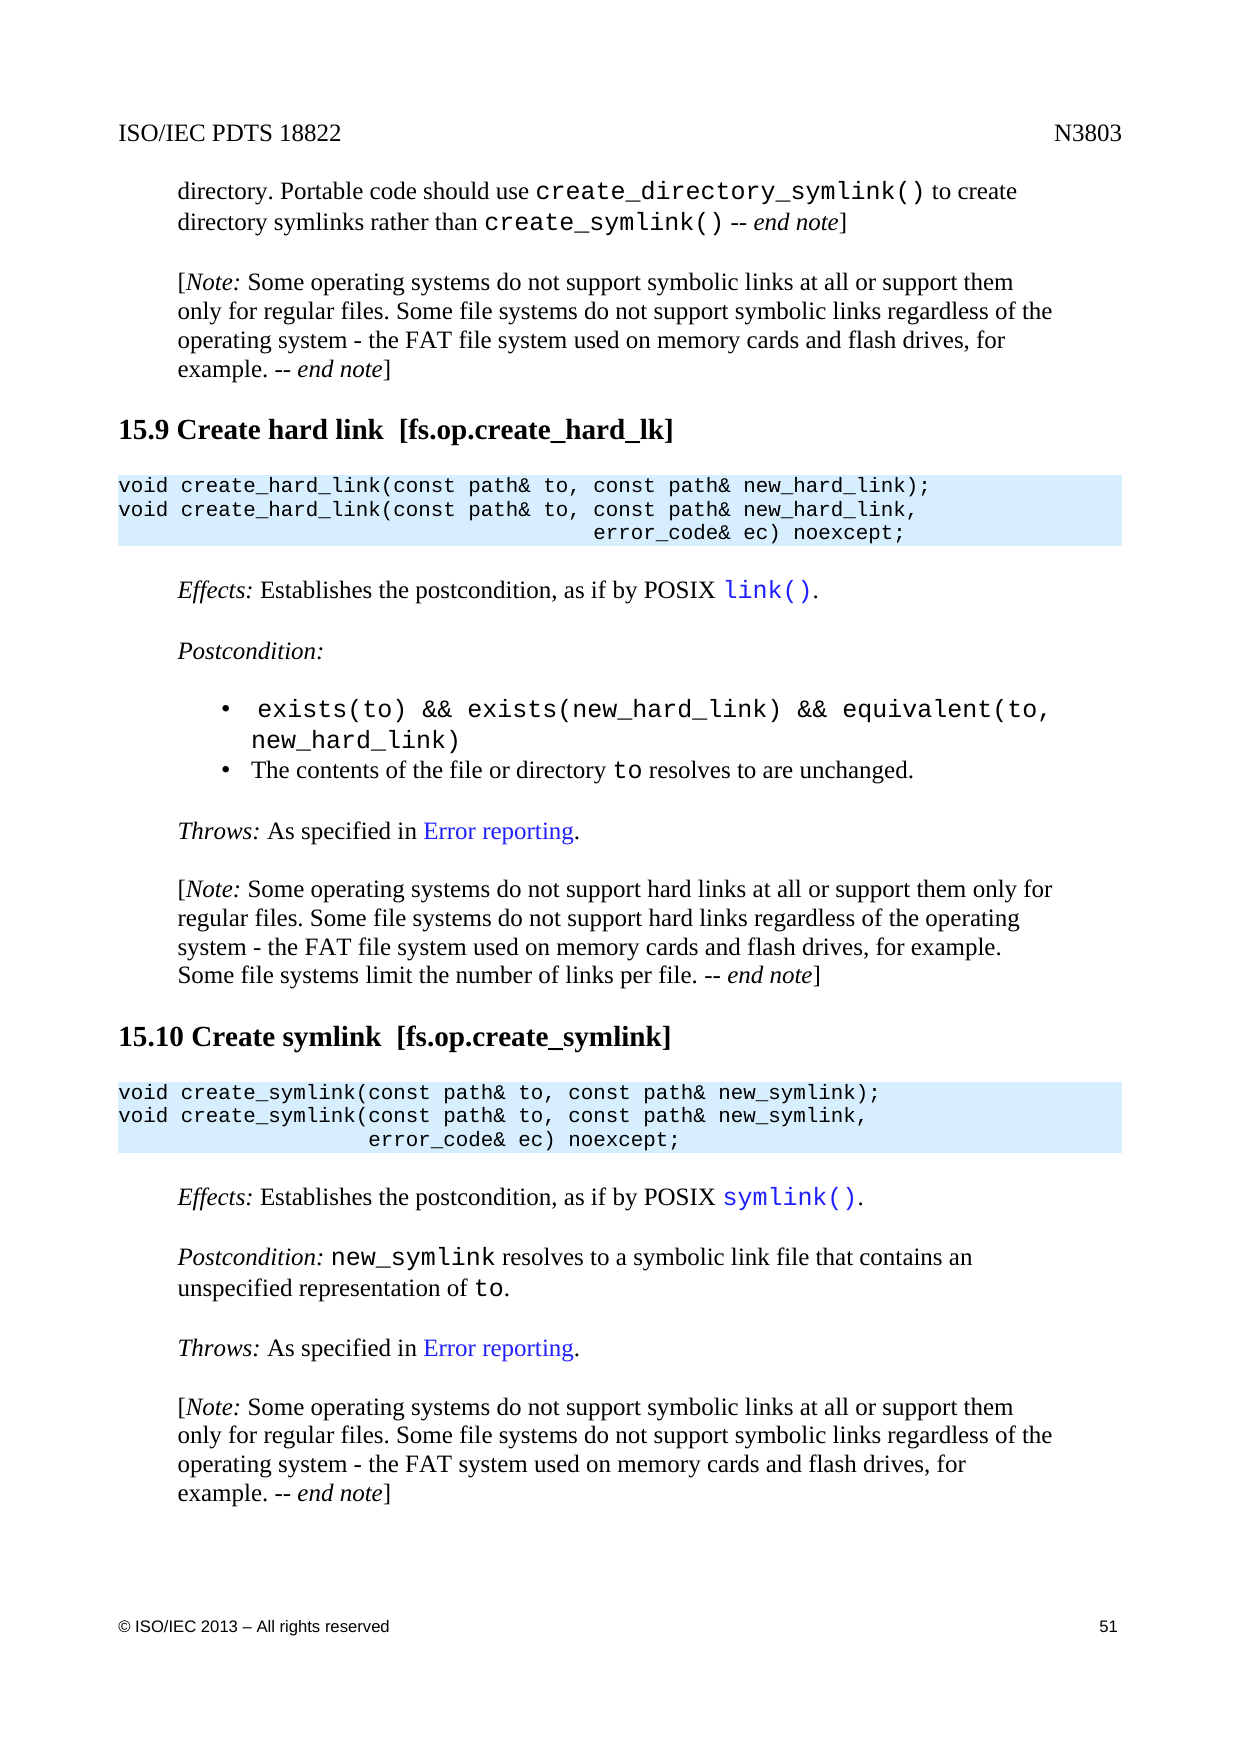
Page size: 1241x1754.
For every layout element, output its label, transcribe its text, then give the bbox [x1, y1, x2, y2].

list The contents of the file or directory to resolves to are unchanged. [221, 756, 1063, 786]
text Throws: As specified in Error reporting. [177, 816, 1063, 845]
text [Note: Some operating systems do not support hard links at all or support them only for regular files. Some file systems do not support hard links regardless of the operating system - the FAT file system used on memory cards and flash drives, for example. Some file systems limit the number of links per file. -- end note] [177, 874, 1063, 989]
subtitle 15.9 Create hard link [fs.op.create_hard_lk] [118, 412, 1122, 446]
text directory. Portable code should use create_directory_symlink() to create directory symlinks rather than create_symlink() -- end note] [177, 176, 1063, 238]
text error_code& ec) noexcept; [118, 522, 1122, 546]
text Effects: Establishes the postcondition, as if by POSIX link(). [177, 575, 1063, 606]
subtitle 15.10 Create symlink [fs.op.create_symlink] [118, 1019, 1122, 1052]
text Postcondition: [177, 636, 1063, 664]
text void create_symlink(const path& to, const path& new_symlink, [118, 1105, 1122, 1129]
text void create_hard_link(const path& to, const path& new_hard_link); [118, 475, 1122, 499]
text void create_symlink(const path& to, const path& new_symlink); [118, 1082, 1122, 1105]
text Postcondition: new_symlink resolves to a symbolic link file that contains an unspecified representation of to. [177, 1242, 1063, 1304]
text Effects: Establishes the postcondition, as if by POSIX symlink(). [177, 1182, 1063, 1213]
text [Note: Some operating systems do not support symbolic links at all or support them only for regular files. Some file systems do not support symbolic links regardless of the operating system - the FAT system used on memory cards and flash drives, for example. -- end note] [177, 1392, 1063, 1507]
text error_code& ec) noexcept; [118, 1129, 1122, 1153]
text void create_hard_link(const path& to, const path& new_hard_link, [118, 499, 1122, 522]
text Throws: As specified in Error reporting. [177, 1333, 1063, 1362]
text [Note: Some operating systems do not support symbolic links at all or support them only for regular files. Some file systems do not support symbolic links regardless of the operating system - the FAT file system used on memory cards and flash drives, for example. -- end note] [177, 267, 1063, 382]
list exists(to) && exists(new_hard_link) && equivalent(to, new_hard_link) [221, 694, 1063, 756]
